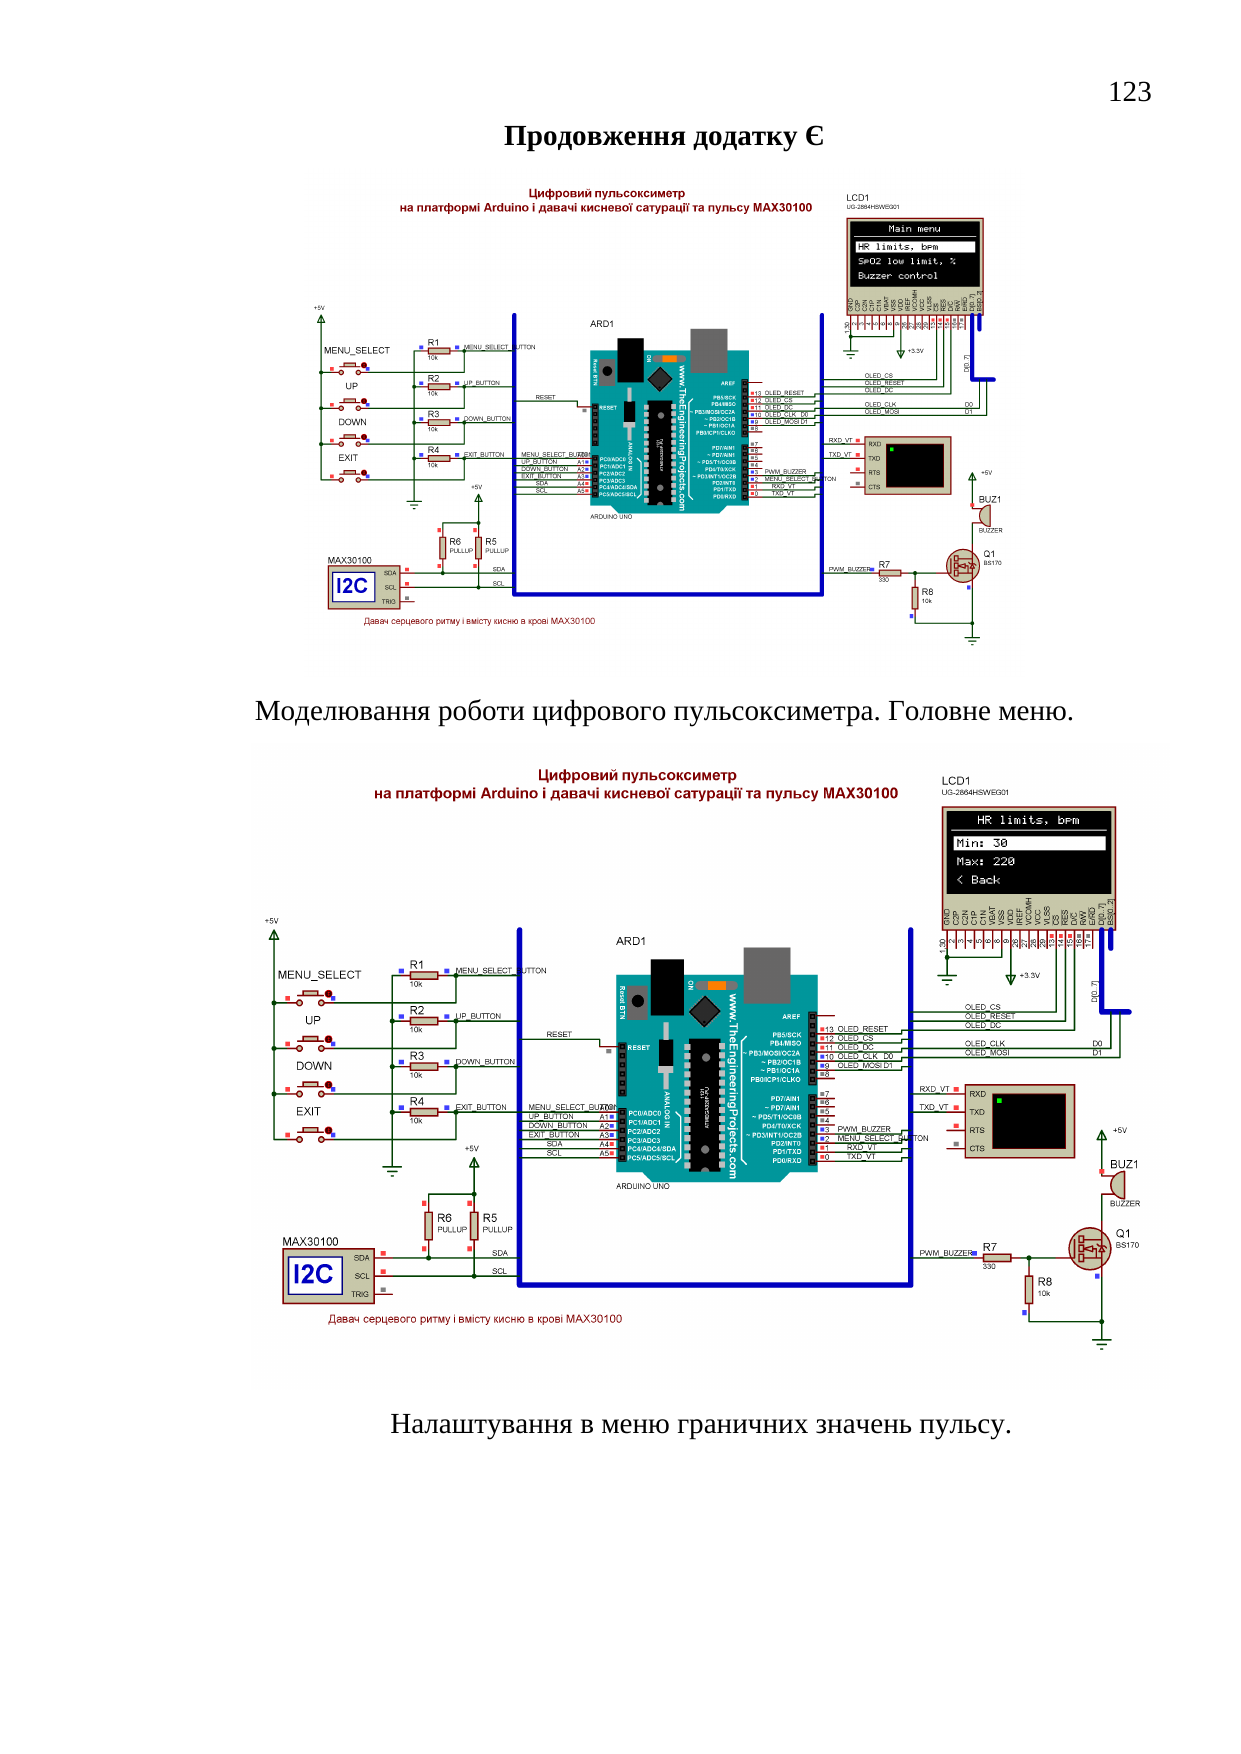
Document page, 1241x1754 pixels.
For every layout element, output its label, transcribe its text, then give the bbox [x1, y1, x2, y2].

picture [303, 168, 1026, 677]
text Налаштування в меню граничних значень пульсу. [177, 1406, 1152, 1439]
picture [251, 743, 1170, 1390]
text Моделювання роботи цифрового пульсоксиметра. Головне меню. [177, 693, 1152, 726]
text Продовження додатку Є [177, 118, 1152, 152]
